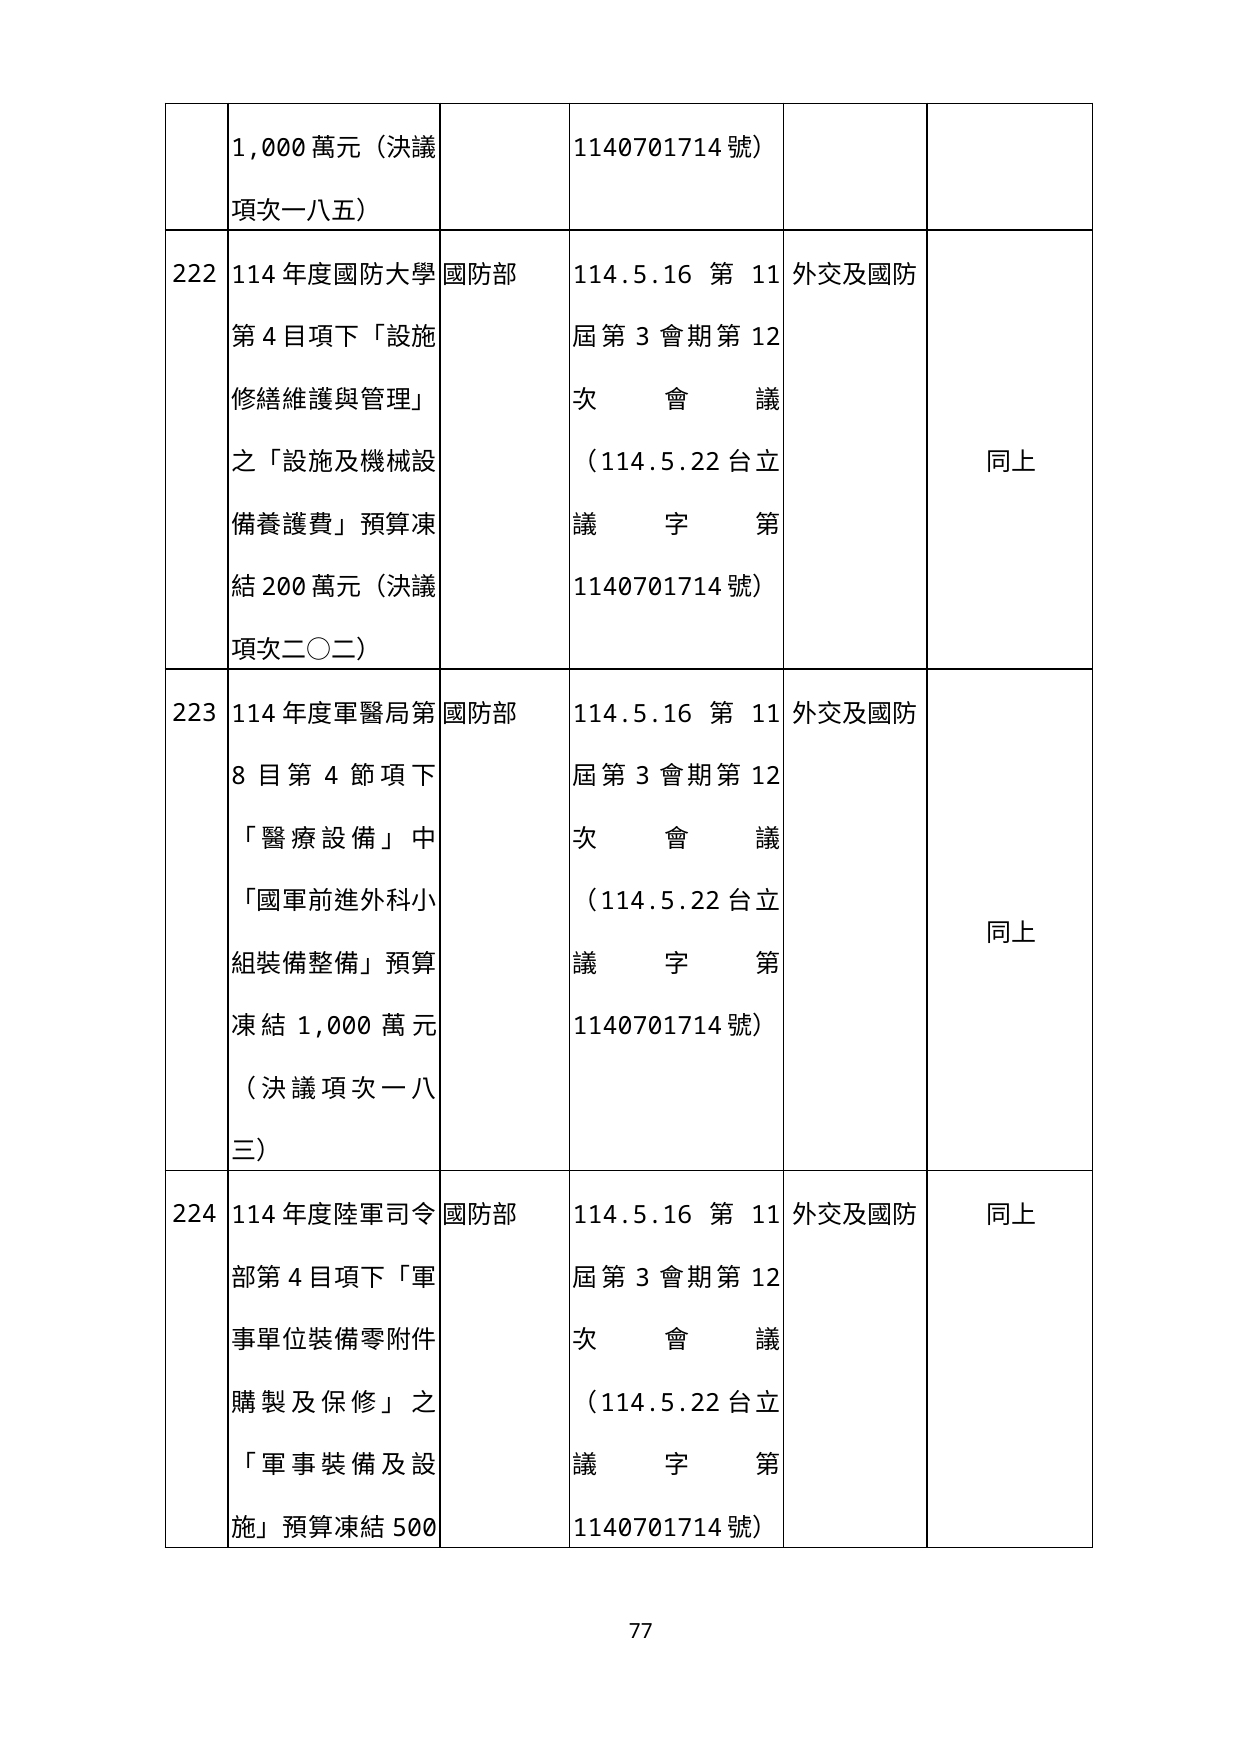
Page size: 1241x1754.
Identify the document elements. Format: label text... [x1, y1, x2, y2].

table_cell 114.5.16第11屆第3會期第12次會議（114.5.22台立議字第1140701714號） [570, 231, 783, 668]
table_cell 1,000萬元（決議項次一八五） [229, 104, 439, 229]
table_cell [928, 104, 1092, 229]
table_cell 1140701714號） [570, 104, 783, 229]
table_cell 外交及國防 [784, 670, 926, 1170]
table_cell 外交及國防 [784, 1171, 926, 1546]
table_cell [166, 104, 227, 229]
table_cell 114年度陸軍司令部第4目項下「軍事單位裝備零附件購製及保修」之「軍事裝備及設施」預算凍結500 [229, 1171, 439, 1546]
table_cell 外交及國防 [784, 231, 926, 668]
table_cell [166, 231, 227, 668]
table_cell 國防部 [441, 1171, 569, 1546]
table_cell 114年度國防大學第4目項下「設施修繕維護與管理」之「設施及機械設備養護費」預算凍結200萬元（決議項次二○二） [229, 231, 439, 668]
table_cell 114.5.16第11屆第3會期第12次會議（114.5.22台立議字第1140701714號） [570, 1171, 783, 1546]
table_cell 同上 [928, 1171, 1092, 1546]
table_cell [441, 104, 569, 229]
table_cell 國防部 [441, 231, 569, 668]
table_cell 114年度軍醫局第8目第4節項下「醫療設備」中「國軍前進外科小組裝備整備」預算凍結1,000萬元（決議項次一八三） [229, 670, 439, 1170]
table_cell [166, 670, 227, 1170]
table_cell 114.5.16第11屆第3會期第12次會議（114.5.22台立議字第1140701714號） [570, 670, 783, 1170]
table_cell [166, 1171, 227, 1546]
table_cell 同上 [928, 231, 1092, 668]
table_cell 同上 [928, 670, 1092, 1170]
table_cell 國防部 [441, 670, 569, 1170]
table_cell [784, 104, 926, 229]
